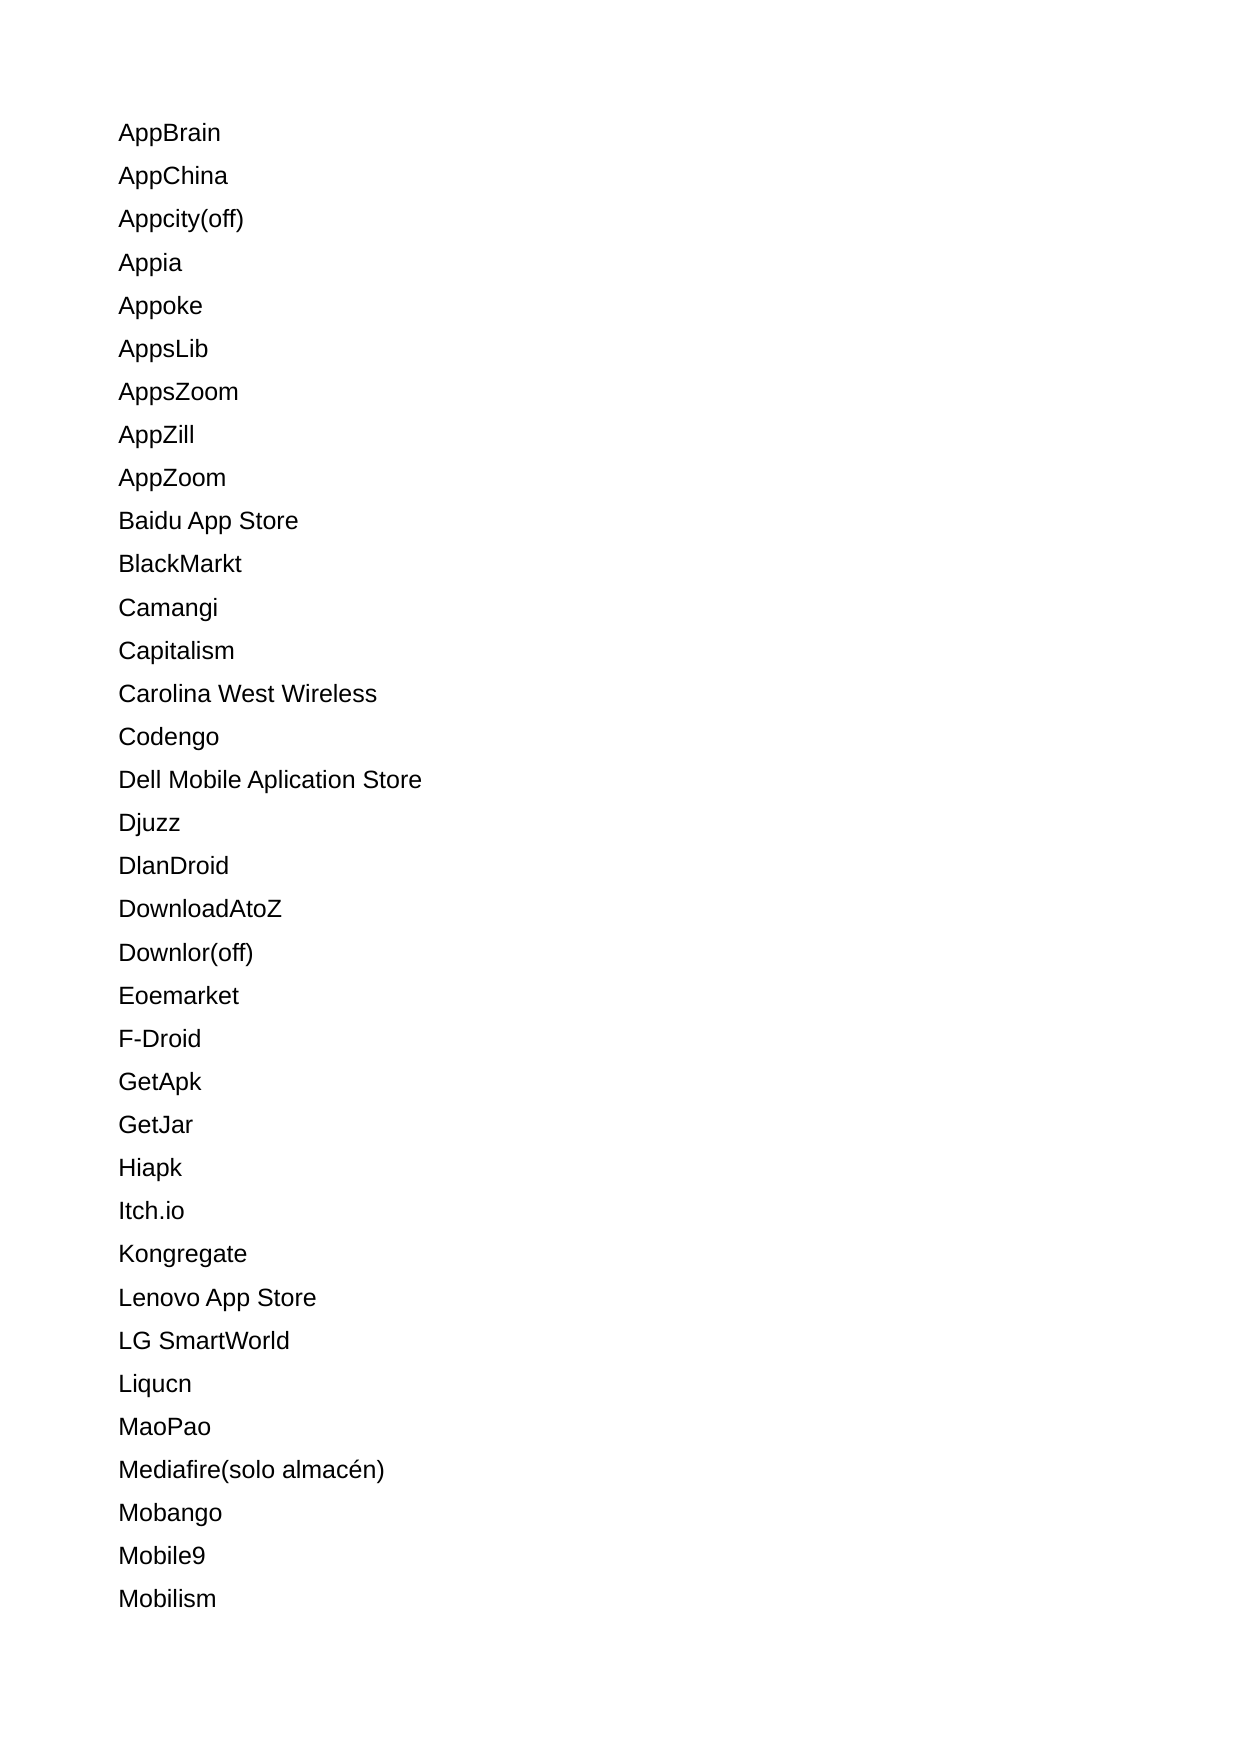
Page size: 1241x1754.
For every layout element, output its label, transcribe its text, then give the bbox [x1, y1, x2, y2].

text Djuzz [118, 808, 1122, 837]
text Mobilism [118, 1584, 1122, 1613]
text Carolina West Wireless [118, 679, 1122, 707]
text Capitalism [118, 636, 1122, 664]
text Appia [118, 247, 1122, 276]
text DlanDroid [118, 851, 1122, 880]
text Eoemarket [118, 981, 1122, 1009]
text Liqucn [118, 1369, 1122, 1397]
text BlackMarkt [118, 549, 1122, 578]
text Kongregate [118, 1239, 1122, 1268]
text Mediafire(solo almacén) [118, 1455, 1122, 1484]
text LG SmartWorld [118, 1326, 1122, 1354]
text AppsZoom [118, 377, 1122, 406]
text MaoPao [118, 1412, 1122, 1441]
text Itch.io [118, 1196, 1122, 1225]
text Lenovo App Store [118, 1282, 1122, 1311]
text DownloadAtoZ [118, 894, 1122, 923]
text GetJar [118, 1110, 1122, 1139]
text Appcity(off) [118, 204, 1122, 233]
text Hiapk [118, 1153, 1122, 1182]
text AppChina [118, 161, 1122, 190]
text Mobile9 [118, 1541, 1122, 1570]
text Mobango [118, 1498, 1122, 1527]
text F-Droid [118, 1024, 1122, 1052]
text Codengo [118, 722, 1122, 751]
text GetApk [118, 1067, 1122, 1096]
text Baidu App Store [118, 506, 1122, 535]
text AppZill [118, 420, 1122, 449]
text Dell Mobile Aplication Store [118, 765, 1122, 794]
text Appoke [118, 291, 1122, 319]
text AppZoom [118, 463, 1122, 492]
text Camangi [118, 592, 1122, 621]
text AppsLib [118, 334, 1122, 362]
text Downlor(off) [118, 937, 1122, 966]
text AppBrain [118, 118, 1122, 147]
